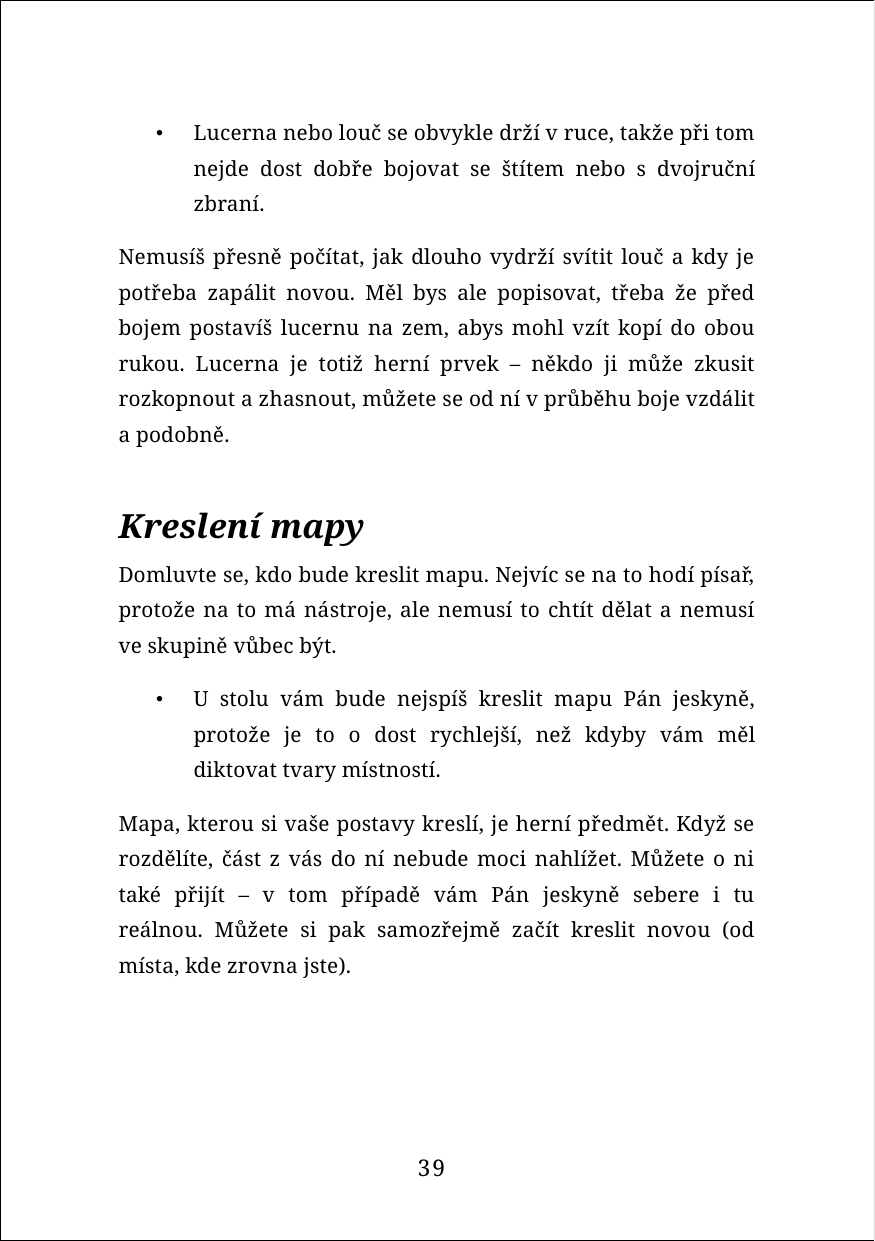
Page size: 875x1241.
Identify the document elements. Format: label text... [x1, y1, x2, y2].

list U stolu vám bude nejspíš kreslit mapu Pán jeskyně, protože je to o dost rychlejší, než kdyby vám měl diktovat tvary místností. [156, 684, 756, 784]
text Mapa, kterou si vaše postavy kreslí, je herní předmět. Když se rozdělíte, část z vás do ní nebude moci nahlížet. Můžete o ni také přijít – v tom případě vám Pán jeskyně sebere i tu reálnou. Můžete si pak samozřejmě začít kreslit novou (od místa, kde zrovna jste). [118, 809, 756, 979]
list Lucerna nebo louč se obvykle drží v ruce, takže při tom nejde dost dobře bojovat se štítem nebo s dvojruční zbraní. [156, 118, 756, 218]
text Nemusíš přesně počítat, jak dlouho vydrží svítit louč a kdy je potřeba zapálit novou. Měl bys ale popisovat, třeba že před bojem postavíš lucernu na zem, abys mohl vzít kopí do obou rukou. Lucerna je totiž herní prvek – někdo ji může zkusit rozkopnout a zhasnout, můžete se od ní v průběhu boje vzdálit a podobně. [118, 242, 756, 448]
text Domluvte se, kdo bude kreslit mapu. Nejvíc se na to hodí písař, protože na to má nástroje, ale nemusí to chtít dělat a nemusí ve skupině vůbec být. [118, 560, 756, 659]
subtitle Kreslení mapy [118, 503, 756, 548]
